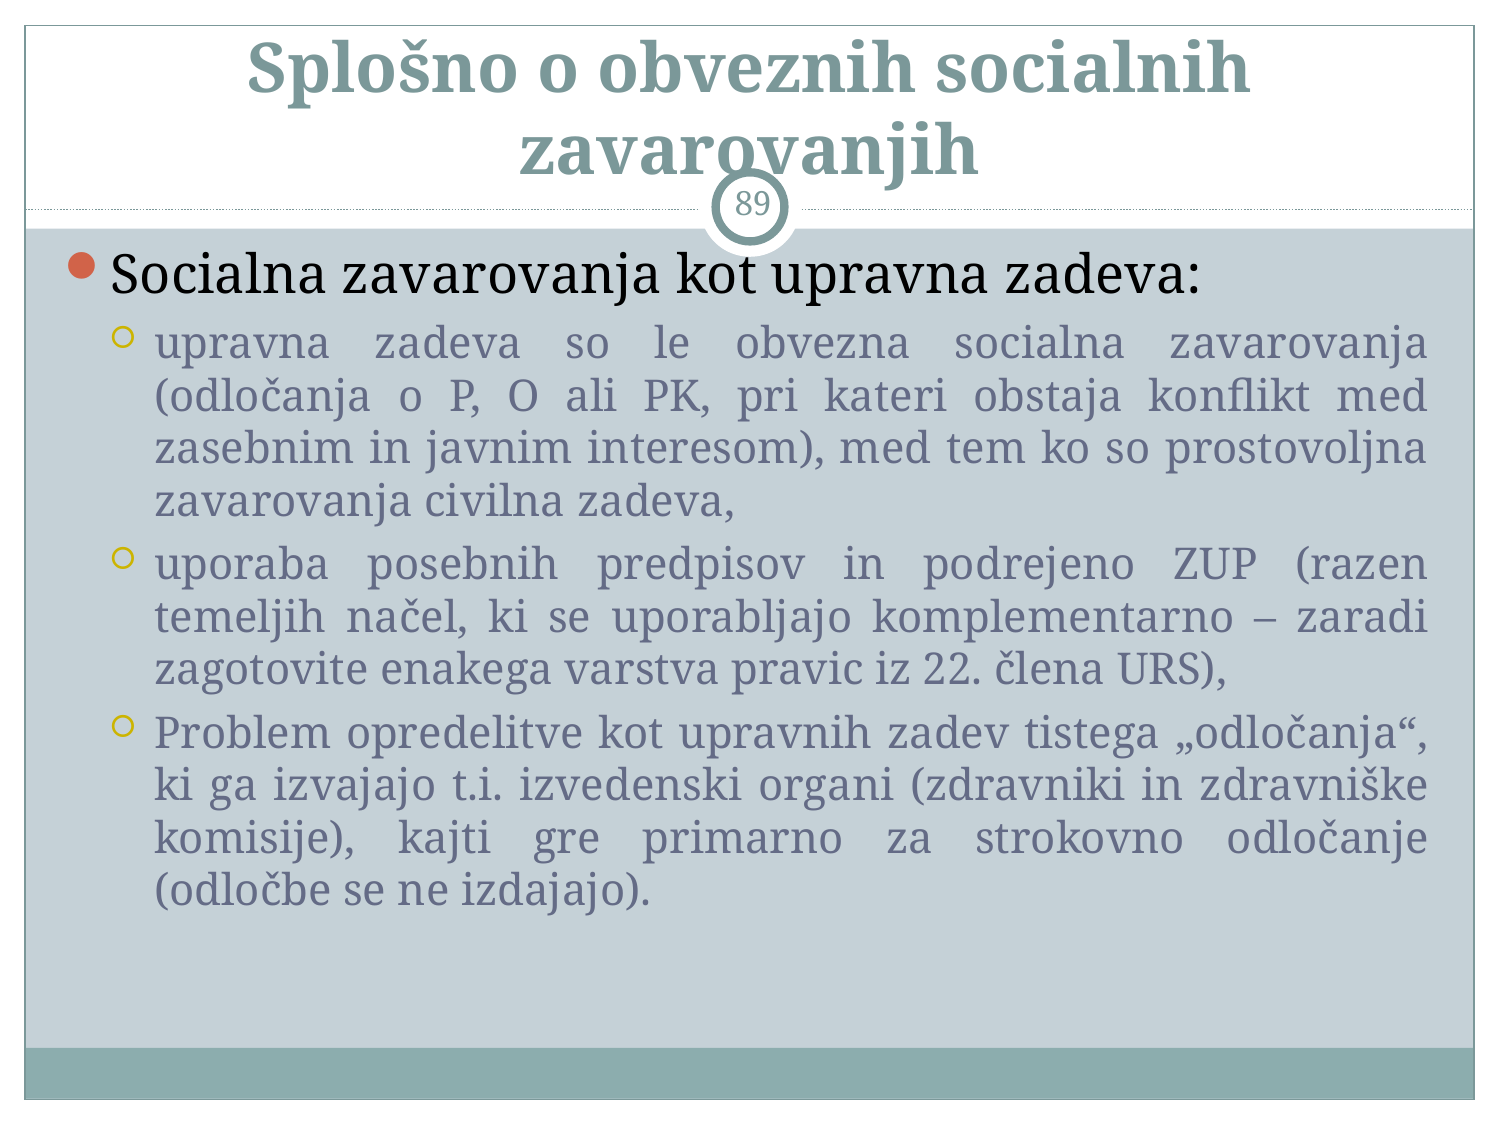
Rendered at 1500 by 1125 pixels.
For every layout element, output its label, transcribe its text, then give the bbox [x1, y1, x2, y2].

list Socialna zavarovanja kot upravna zadeva: upravna zadeva so le obvezna socialna zavarovanja (odločanja o P, O ali PK, pri kateri obstaja konflikt med zasebnim in javnim interesom), med tem ko so prostovoljna zavarovanja civilna zadeva, uporaba posebnih predpisov in podrejeno ZUP (razen temeljih načel, ki se uporabljajo komplementarno – zaradi zagotovite enakega varstva pravic iz 22. člena URS), Problem opredelitve kot upravnih zadev tistega „odločanja“, ki ga izvajajo t.i. izvedenski organi (zdravniki in zdravniške komisije), kajti gre primarno za strokovno odločanje (odločbe se ne izdajajo). [49, 231, 1445, 1001]
title Splošno o obveznih socialnih zavarovanjih [41, 18, 1459, 197]
text_box [715, 168, 791, 241]
